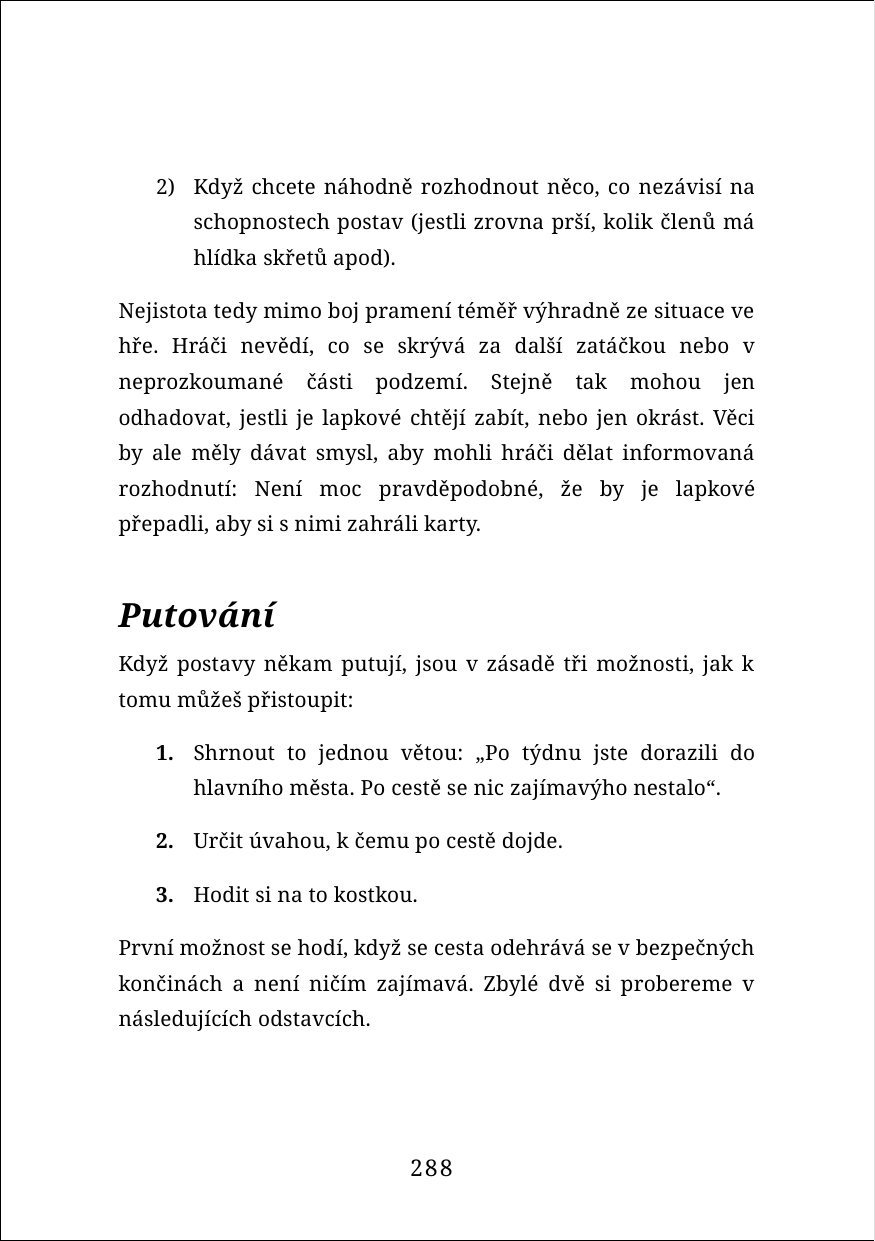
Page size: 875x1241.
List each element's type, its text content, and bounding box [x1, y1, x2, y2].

list Určit úvahou, k čemu po cestě dojde. [156, 827, 756, 855]
list Shrnout to jednou větou: „Po týdnu jste dorazili do hlavního města. Po cestě se nic zajímavýho nestalo“. [156, 738, 756, 802]
text Když postavy někam putují, jsou v zásadě tři možnosti, jak k tomu můžeš přistoupit: [118, 649, 756, 713]
list Když chcete náhodně rozhodnout něco, co nezávisí na schopnostech postav (jestli zrovna prší, kolik členů má hlídka skřetů apod). [156, 172, 756, 271]
list Hodit si na to kostkou. [156, 880, 756, 908]
subtitle Putování [118, 592, 756, 637]
text Nejistota tedy mimo boj pramení téměř výhradně ze situace ve hře. Hráči nevědí, co se skrývá za další zatáčkou nebo v neprozkoumané části podzemí. Stejně tak mohou jen odhadovat, jestli je lapkové chtějí zabít, nebo jen okrást. Věci by ale měly dávat smysl, aby mohli hráči dělat informovaná rozhodnutí: Není moc pravděpodobné, že by je lapkové přepadli, aby si s nimi zahráli karty. [118, 296, 756, 538]
text První možnost se hodí, když se cesta odehrává se v bezpečných končinách a není ničím zajímavá. Zbylé dvě si probereme v následujících odstavcích. [118, 933, 756, 1033]
